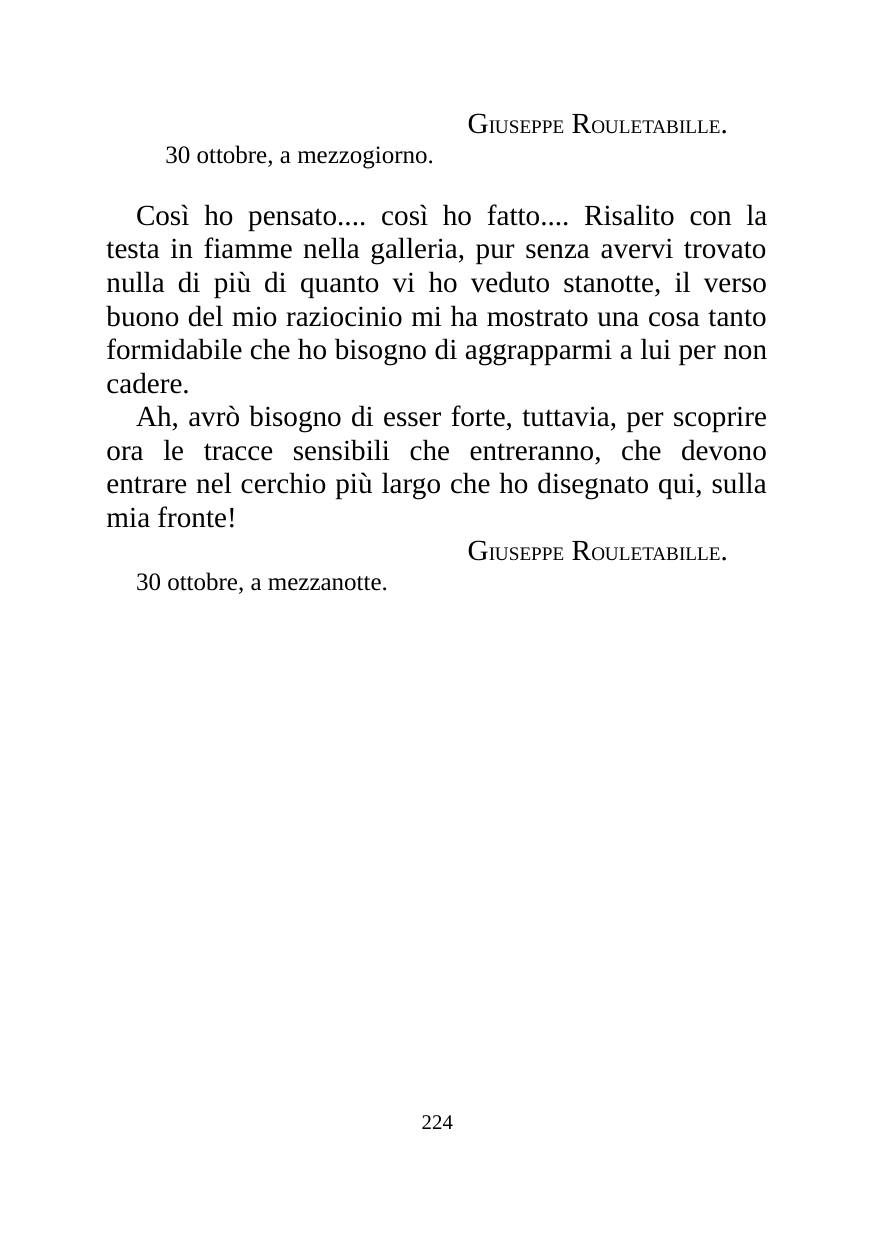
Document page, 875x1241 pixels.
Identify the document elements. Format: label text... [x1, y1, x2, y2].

text Giuseppe Rouletabille. [106, 106, 727, 140]
text Giuseppe Rouletabille. [106, 533, 727, 567]
text Così ho pensato.... così ho fatto.... Risalito con la testa in fiamme nella galleria, pur senza avervi trovato nulla di più di quanto vi ho veduto stanotte, il verso buono del mio raziocinio mi ha mostrato una cosa tanto formidabile che ho bisogno di aggrapparmi a lui per non cadere. [106, 198, 768, 399]
text 30 ottobre, a mezzogiorno. [136, 140, 768, 168]
text Ah, avrò bisogno di esser forte, tuttavia, per scoprire ora le tracce sensibili che entreranno, che devono entrare nel cerchio più largo che ho disegnato qui, sulla mia fronte! [106, 399, 768, 533]
text 30 ottobre, a mezzanotte. [106, 567, 768, 596]
